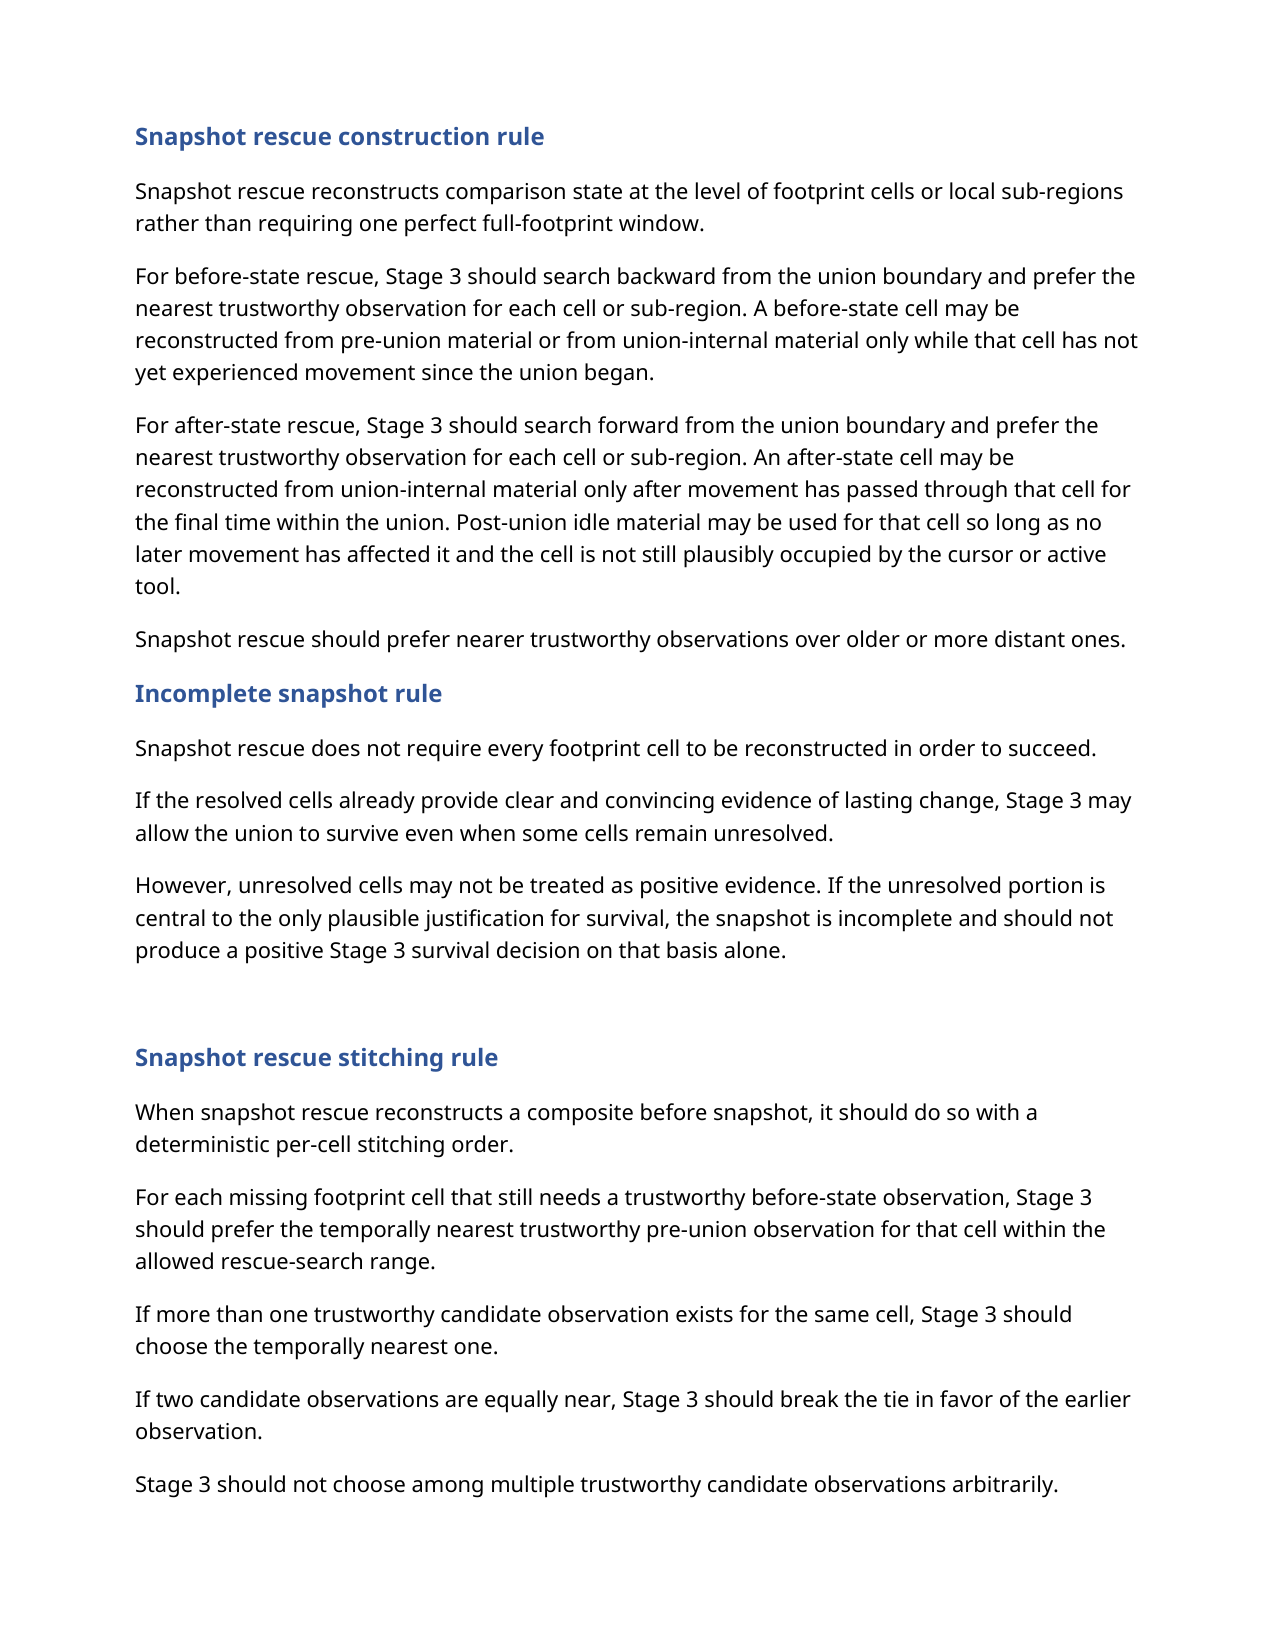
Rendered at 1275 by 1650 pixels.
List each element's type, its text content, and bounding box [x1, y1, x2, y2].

subtitle Snapshot rescue stitching rule [135, 1040, 1140, 1073]
text Stage 3 should not choose among multiple trustworthy candidate observations arbitrarily. [135, 1468, 1140, 1498]
text If more than one trustworthy candidate observation exists for the same cell, Stage 3 should choose the temporally nearest one. [135, 1298, 1140, 1360]
text If two candidate observations are equally near, Stage 3 should break the tie in favor of the earlier observation. [135, 1383, 1140, 1445]
text For after-state rescue, Stage 3 should search forward from the union boundary and prefer the nearest trustworthy observation for each cell or sub-region. An after-state cell may be reconstructed from union-internal material only after movement has passed through that cell for the final time within the union. Post-union idle material may be used for that cell so long as no later movement has affected it and the cell is not still plausibly occupied by the cursor or active tool. [135, 410, 1140, 600]
text If the resolved cells already provide clear and convincing evidence of lasting change, Stage 3 may allow the union to survive even when some cells remain unresolved. [135, 785, 1140, 847]
subtitle Incomplete snapshot rule [135, 676, 1140, 709]
text For each missing footprint cell that still needs a trustworthy before-state observation, Stage 3 should prefer the temporally nearest trustworthy pre-union observation for that cell within the allowed rescue-search range. [135, 1181, 1140, 1275]
text Snapshot rescue does not require every footprint cell to be reconstructed in order to succeed. [135, 732, 1140, 762]
text For before-state rescue, Stage 3 should search backward from the union boundary and prefer the nearest trustworthy observation for each cell or sub-region. A before-state cell may be reconstructed from pre-union material or from union-internal material only while that cell has not yet experienced movement since the union began. [135, 261, 1140, 387]
text Snapshot rescue reconstructs comparison state at the level of footprint cells or local sub-regions rather than requiring one perfect full-footprint window. [135, 176, 1140, 238]
text However, unresolved cells may not be treated as positive evidence. If the unresolved portion is central to the only plausible justification for survival, the snapshot is incomplete and should not produce a positive Stage 3 survival decision on that basis alone. [135, 870, 1140, 964]
text Snapshot rescue should prefer nearer trustworthy observations over older or more distant ones. [135, 623, 1140, 653]
text When snapshot rescue reconstructs a composite before snapshot, it should do so with a deterministic per-cell stitching order. [135, 1096, 1140, 1158]
subtitle Snapshot rescue construction rule [135, 120, 1140, 153]
